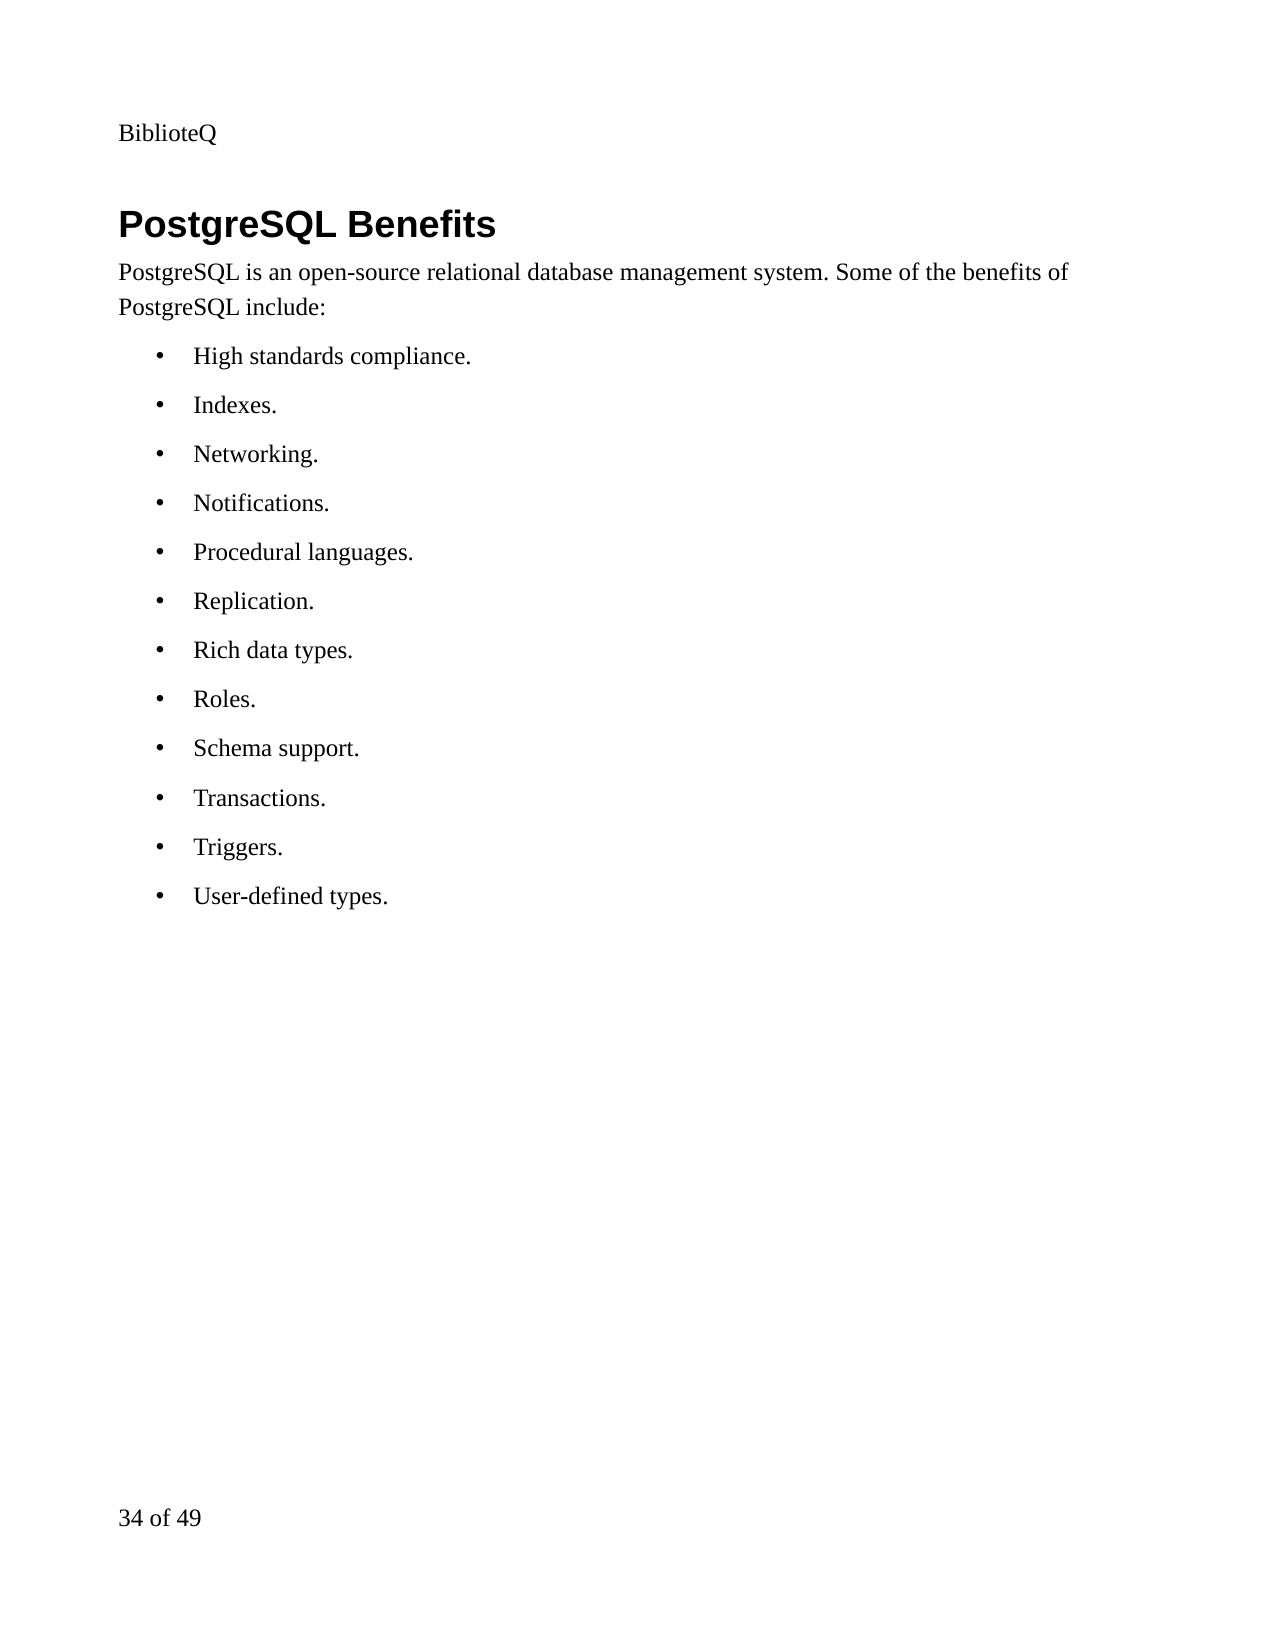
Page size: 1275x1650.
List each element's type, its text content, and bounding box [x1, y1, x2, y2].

list Procedural languages. [156, 537, 1157, 566]
list Transactions. [156, 783, 1157, 811]
list Networking. [156, 439, 1157, 468]
list High standards compliance. [156, 341, 1157, 370]
list Triggers. [156, 832, 1157, 860]
list Replication. [156, 586, 1157, 615]
text PostgreSQL is an open-source relational database management system. Some of the benefits of PostgreSQL include: [118, 257, 1157, 321]
list Roles. [156, 684, 1157, 713]
list Notifications. [156, 488, 1157, 517]
list Schema support. [156, 733, 1157, 762]
subtitle PostgreSQL Benefits [118, 201, 1157, 245]
list Indexes. [156, 390, 1157, 419]
list User-defined types. [156, 881, 1157, 909]
list Rich data types. [156, 635, 1157, 664]
